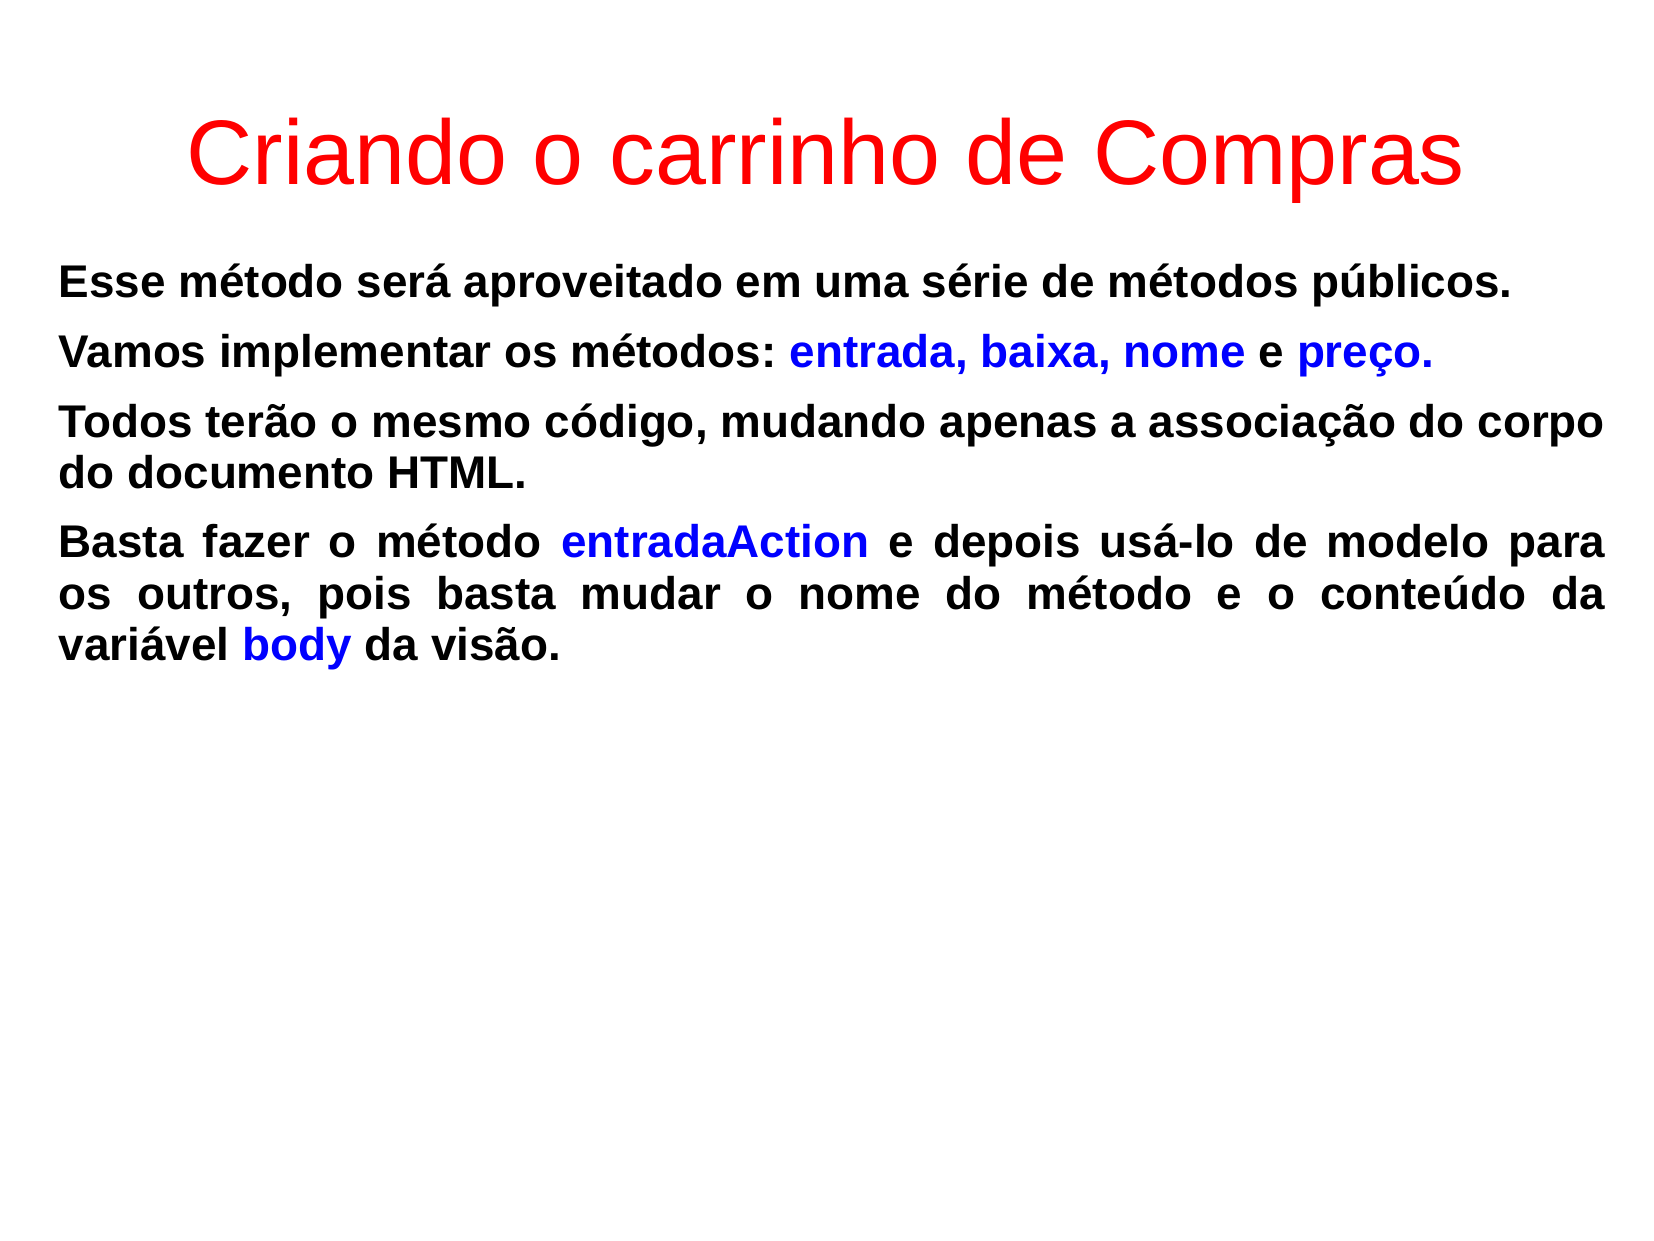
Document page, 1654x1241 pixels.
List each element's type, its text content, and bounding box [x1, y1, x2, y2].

list Esse método será aproveitado em uma série de métodos públicos. Vamos implementar os métodos: entrada, baixa, nome e preço. Todos terão o mesmo código, mudando apenas a associação do corpo do documento HTML. Basta fazer o método entradaAction e depois usá-lo de modelo para os outros, pois basta mudar o nome do método e o conteúdo da variável body da visão. [59, 256, 1607, 1229]
title Criando o carrinho de Compras [82, 49, 1571, 256]
